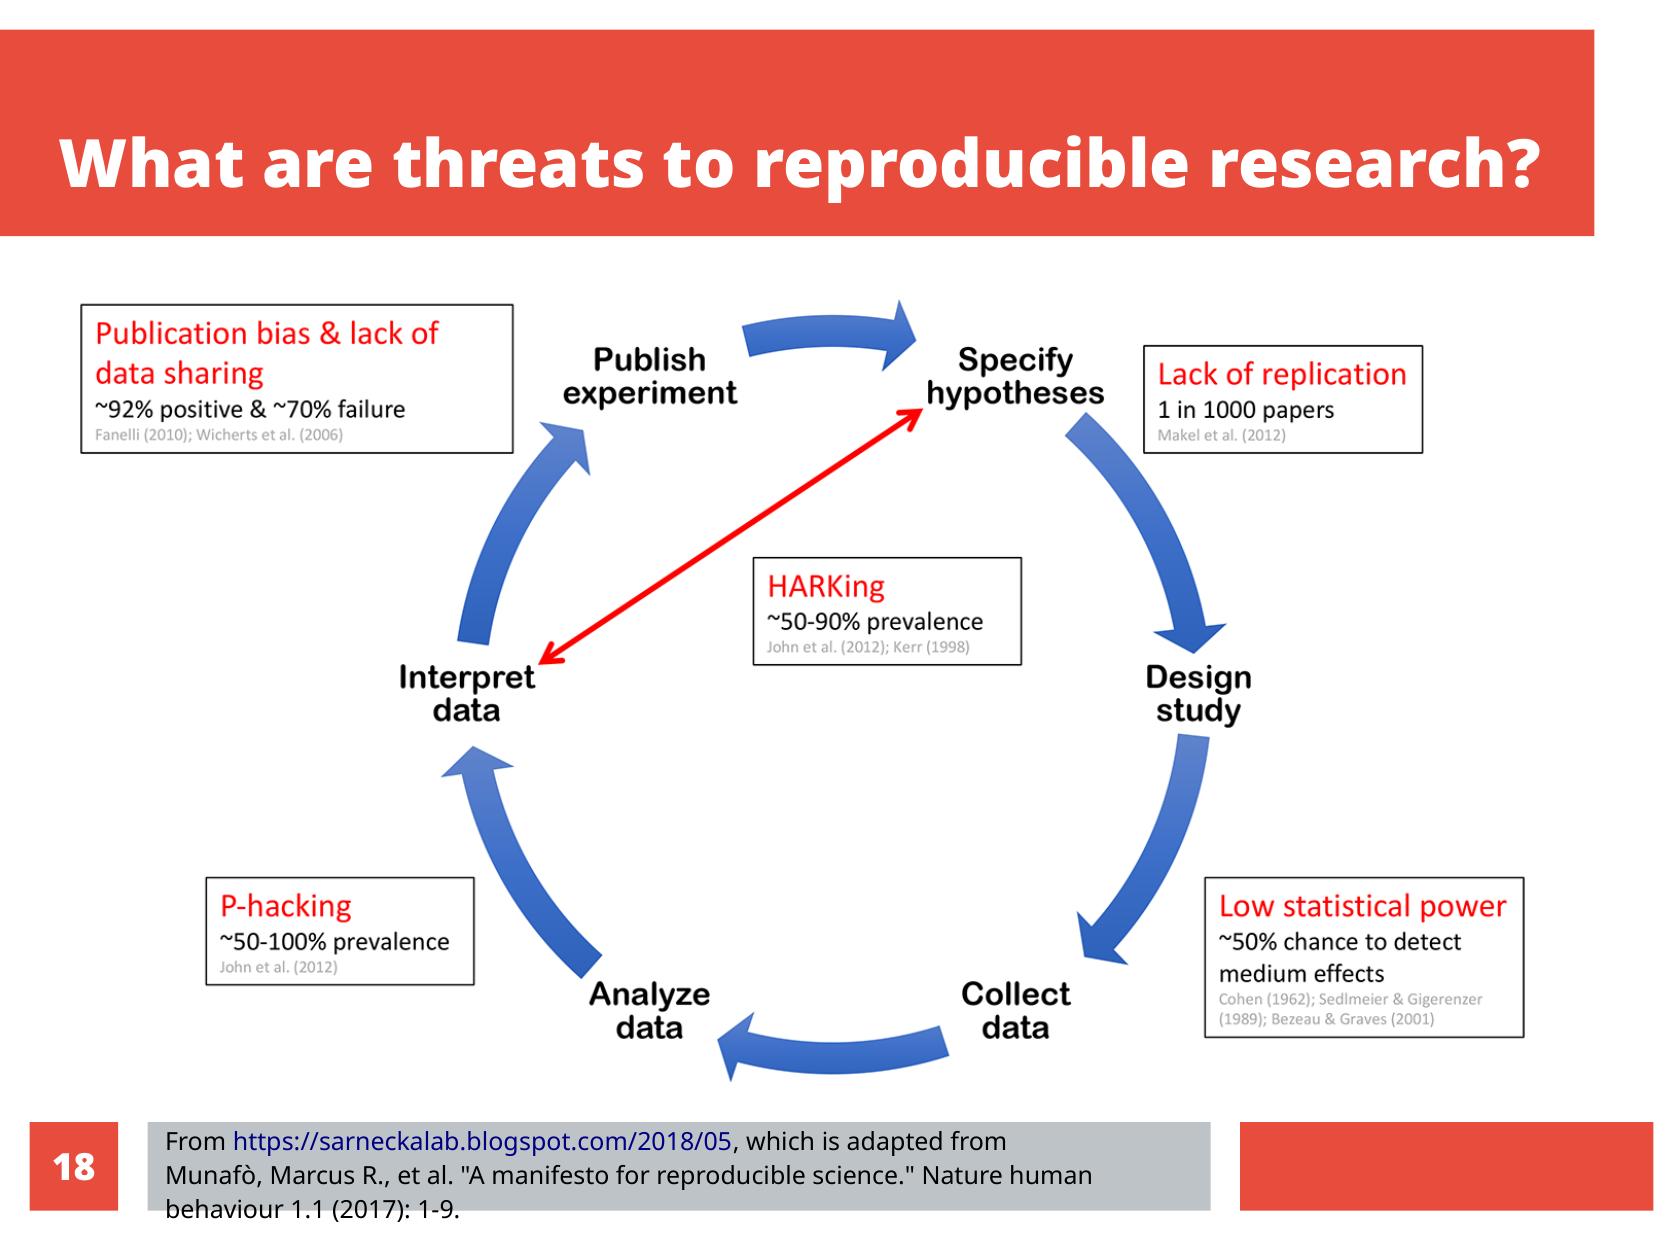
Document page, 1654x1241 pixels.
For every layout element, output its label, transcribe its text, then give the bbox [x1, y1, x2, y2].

title What are threats to reproducible research? [59, 59, 1595, 207]
picture [30, 244, 1573, 1115]
text_box From https://sarneckalab.blogspot.com/2018/05, which is adapted from Munafò, Marcus R., et al. "A manifesto for reproducible science." Nature human behaviour 1.1 (2017): 1-9. [150, 1116, 1186, 1220]
